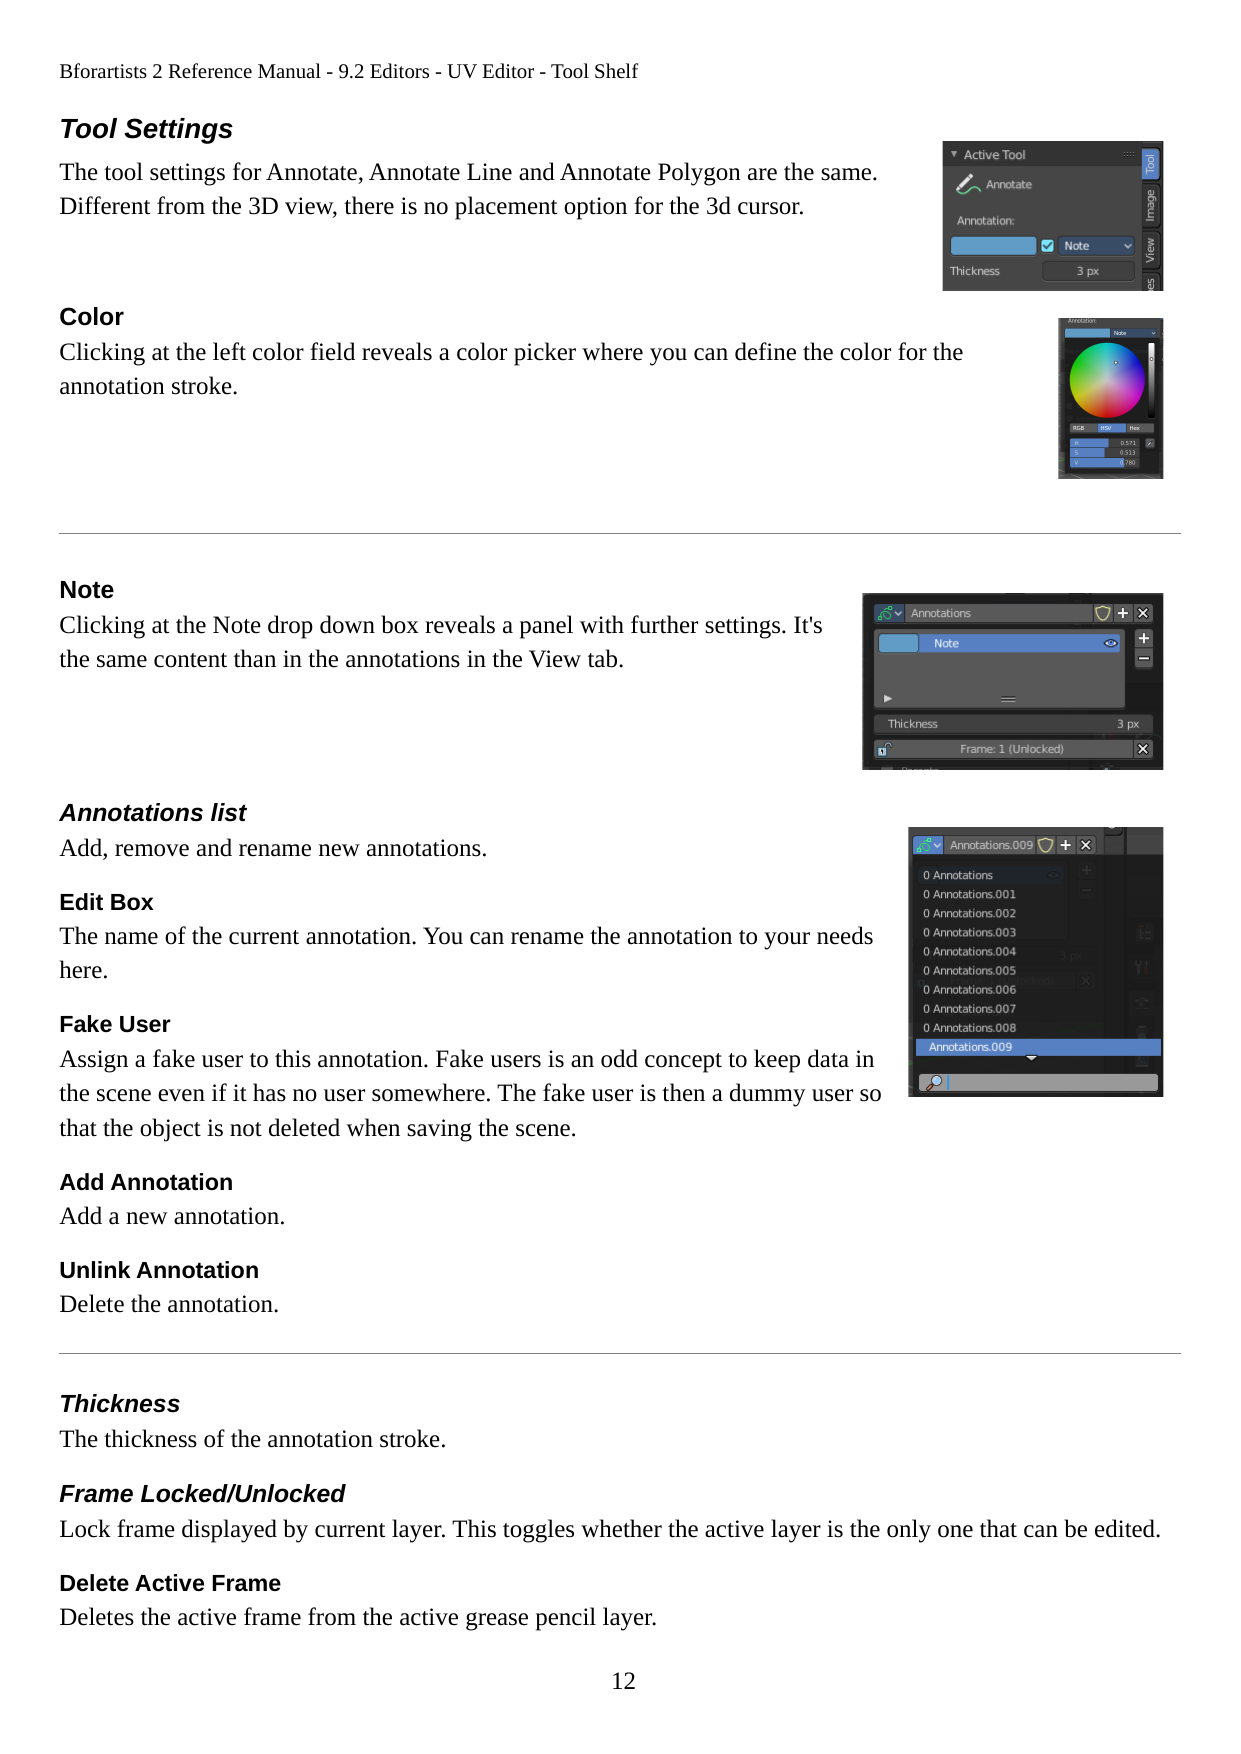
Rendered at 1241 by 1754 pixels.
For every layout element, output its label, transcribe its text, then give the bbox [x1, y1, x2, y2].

subtitle Note [59, 575, 1181, 604]
subtitle Delete Active Frame [59, 1569, 1181, 1596]
text The tool settings for Annotate, Annotate Line and Annotate Polygon are the same. Different from the 3D view, there is no placement option for the 3d cursor. [59, 157, 942, 220]
text Clicking at the left color field reveals a color picker where you can define the color for the annotation stroke. [59, 337, 1058, 400]
picture [908, 827, 1164, 1097]
subtitle [1164, 888, 1181, 915]
subtitle Frame Locked/Unlocked [59, 1479, 1181, 1508]
subtitle Tool Settings [59, 113, 1181, 144]
picture [942, 141, 1164, 291]
subtitle [1164, 1011, 1181, 1038]
text Clicking at the Note drop down box reveals a panel with further settings. It's the same content than in the annotations in the View tab. [59, 610, 862, 673]
subtitle Thickness [59, 1389, 1181, 1417]
subtitle Annotations list [59, 798, 1181, 826]
subtitle Color [59, 302, 1181, 331]
text Add, remove and rename new annotations. [59, 833, 908, 861]
text Assign a fake user to this annotation. Fake users is an odd concept to keep data in the scene even if it has no user somewhere. The fake user is then a dummy user so that the object is not deleted when saving the scene. [59, 1044, 1181, 1142]
text The name of the current annotation. You can rename the annotation to your needs here. [59, 921, 908, 984]
text Add a new annotation. [59, 1201, 1181, 1230]
subtitle Add Annotation [59, 1168, 1181, 1195]
picture [1058, 318, 1164, 479]
subtitle Fake User [59, 1011, 908, 1038]
subtitle Unlink Annotation [59, 1256, 1181, 1283]
picture [862, 593, 1164, 770]
subtitle Edit Box [59, 888, 908, 915]
text Lock frame displayed by current layer. This toggles whether the active layer is the only one that can be edited. [59, 1514, 1181, 1543]
text Delete the annotation. [59, 1289, 1181, 1318]
text Deletes the active frame from the active grease pencil layer. [59, 1602, 1181, 1631]
text The thickness of the annotation stroke. [59, 1424, 1181, 1452]
